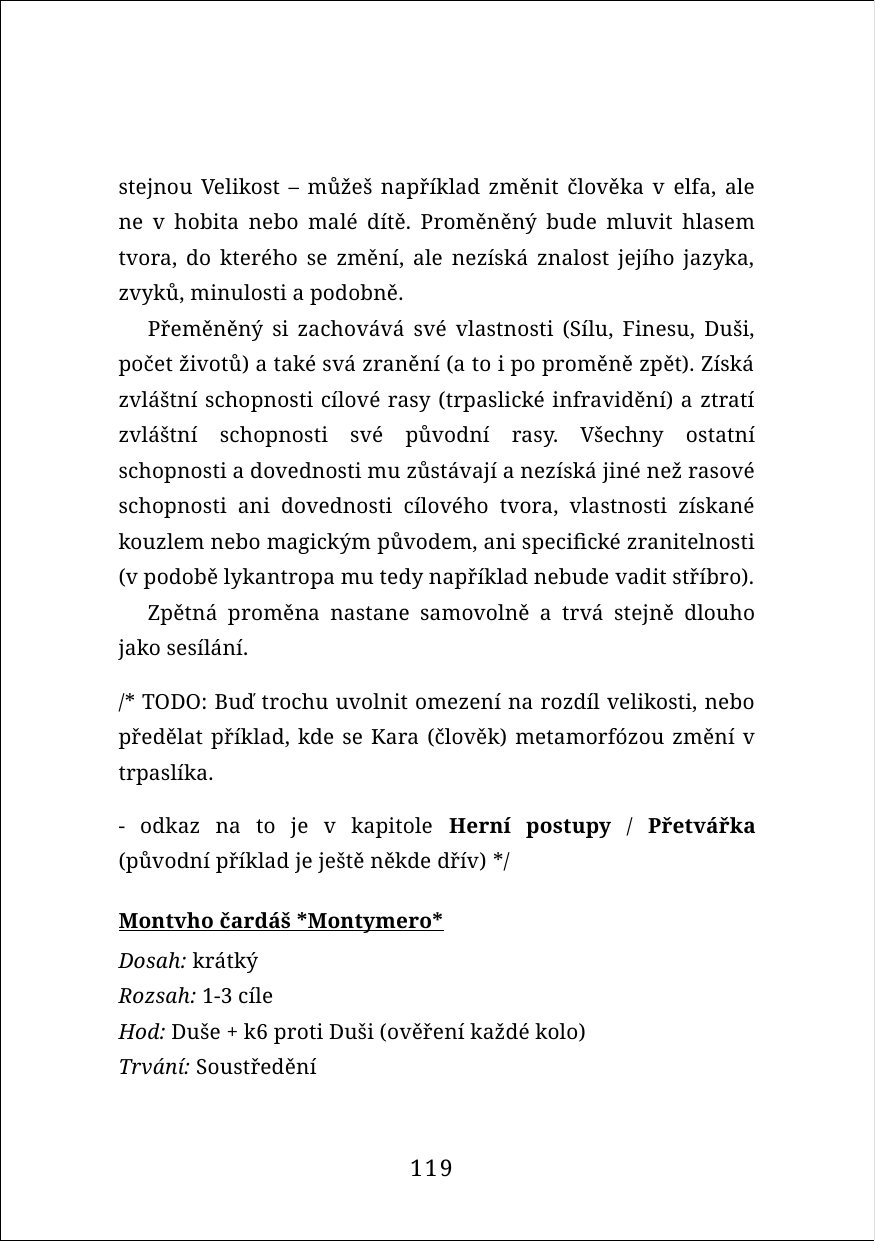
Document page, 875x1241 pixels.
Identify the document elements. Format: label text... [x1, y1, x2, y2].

text - odkaz na to je v kapitole Herní postupy / Přetvářka (původní příklad je ještě někde dřív) */ [118, 811, 756, 875]
subtitle Montvho čardáš *Montymero* [118, 906, 756, 934]
text stejnou Velikost – můžeš například změnit člověka v elfa, ale ne v hobita nebo malé dítě. Proměněný bude mluvit hlasem tvora, do kterého se změní, ale nezíská znalost jejího jazyka, zvyků, minulosti a podobně. Přeměněný si zachovává své vlastnosti (Sílu, Finesu, Duši, počet životů) a také svá zranění (a to i po proměně zpět). Získá zvláštní schopnosti cílové rasy (trpaslické infravidění) a ztratí zvláštní schopnosti své původní rasy. Všechny ostatní schopnosti a dovednosti mu zůstávají a nezíská jiné než rasové schopnosti ani dovednosti cílového tvora, vlastnosti získané kouzlem nebo magickým původem, ani specifické zranitelnosti (v podobě lykantropa mu tedy například nebude vadit stříbro). Zpětná proměna nastane samovolně a trvá stejně dlouho jako sesílání. [118, 172, 756, 662]
text Dosah: krátký Rozsah: 1-3 cíle Hod: Duše + k6 proti Duši (ověření každé kolo) Trvání: Soustředění [118, 946, 756, 1081]
text /* TODO: Buď trochu uvolnit omezení na rozdíl velikosti, nebo předělat příklad, kde se Kara (člověk) metamorfózou změní v trpaslíka. [118, 687, 756, 786]
